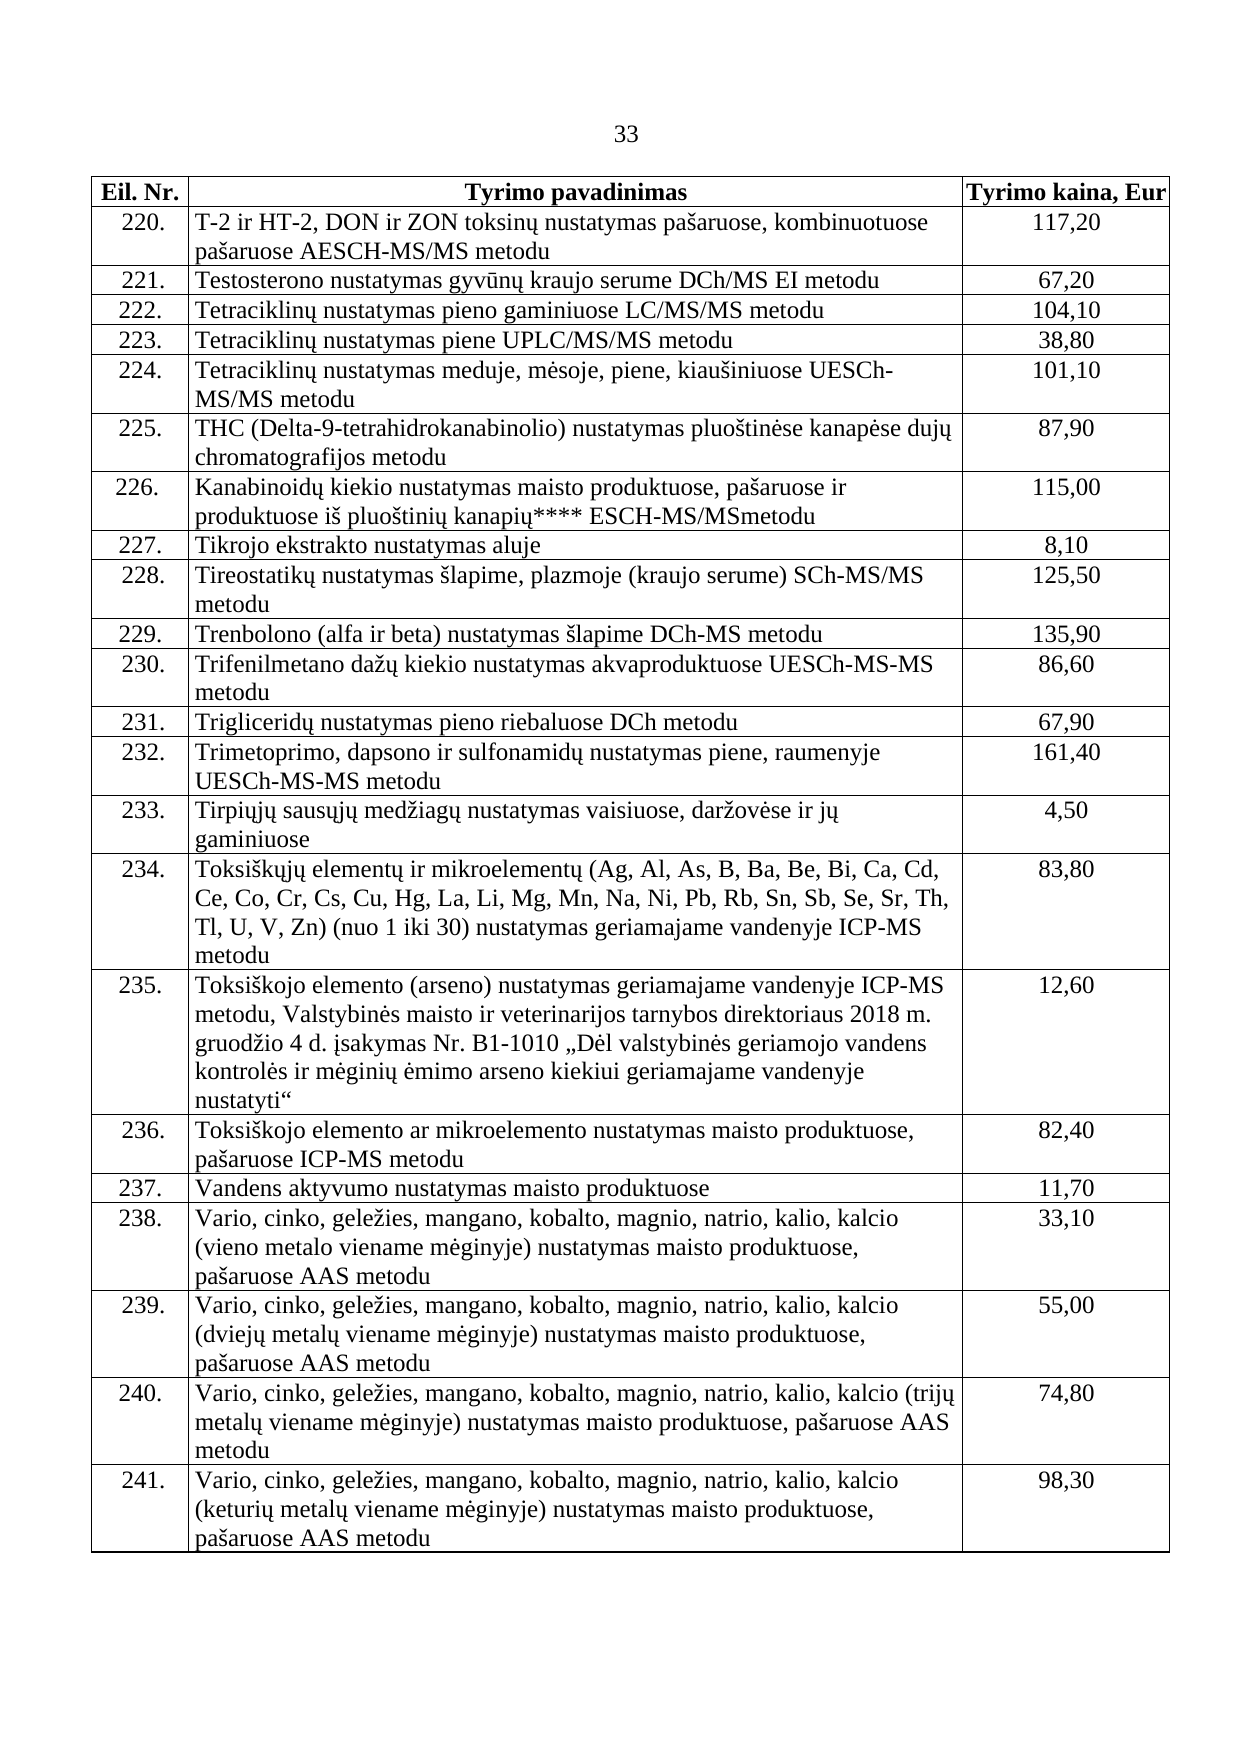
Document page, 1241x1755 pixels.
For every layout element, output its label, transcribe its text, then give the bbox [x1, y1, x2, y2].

table_header Tyrimo kaina, Eur [963, 177, 1169, 206]
table_cell 235. [92, 970, 188, 1114]
table_cell 67,20 [963, 266, 1169, 294]
table_cell 231. [92, 707, 188, 736]
table_cell 220. [92, 207, 188, 264]
table_cell Vario, cinko, geležies, mangano, kobalto, magnio, natrio, kalio, kalcio (keturių metalų viename mėginyje) nustatymas maisto produktuose, pašaruose AAS metodu [189, 1465, 962, 1551]
table_header Tyrimo pavadinimas [189, 177, 962, 206]
table_cell 101,10 [963, 355, 1169, 412]
table_cell 224. [92, 355, 188, 412]
table_cell 232. [92, 737, 188, 794]
table_cell 236. [92, 1115, 188, 1172]
table_cell 226. [92, 472, 188, 529]
table_cell 98,30 [963, 1465, 1169, 1551]
table_cell 82,40 [963, 1115, 1169, 1172]
table_cell 225. [92, 414, 188, 471]
table_cell 125,50 [963, 560, 1169, 618]
table_cell 234. [92, 854, 188, 969]
table_cell Toksiškojo elemento (arseno) nustatymas geriamajame vandenyje ICP-MS metodu, Valstybinės maisto ir veterinarijos tarnybos direktoriaus 2018 m. gruodžio 4 d. įsakymas Nr. B1-1010 „Dėl valstybinės geriamojo vandens kontrolės ir mėginių ėmimo arseno kiekiui geriamajame vandenyje nustatyti“ [189, 970, 962, 1114]
table_cell 55,00 [963, 1291, 1169, 1377]
table_cell 4,50 [963, 796, 1169, 853]
table_cell 229. [92, 619, 188, 648]
table_cell Tikrojo ekstrakto nustatymas aluje [189, 531, 962, 559]
table_cell Trenbolono (alfa ir beta) nustatymas šlapime DCh-MS metodu [189, 619, 962, 648]
table_cell Vandens aktyvumo nustatymas maisto produktuose [189, 1174, 962, 1202]
table_cell Tirpiųjų sausųjų medžiagų nustatymas vaisiuose, daržovėse ir jų gaminiuose [189, 796, 962, 853]
table_cell 237. [92, 1174, 188, 1202]
table_header Eil. Nr. [92, 177, 188, 206]
table_cell Kanabinoidų kiekio nustatymas maisto produktuose, pašaruose ir produktuose iš pluoštinių kanapių**** ESCH-MS/MSmetodu [189, 472, 962, 529]
table_cell 11,70 [963, 1174, 1169, 1202]
table_cell 230. [92, 649, 188, 706]
table_cell 223. [92, 325, 188, 354]
table_cell 67,90 [963, 707, 1169, 736]
table_cell 12,60 [963, 970, 1169, 1114]
table_cell 74,80 [963, 1378, 1169, 1464]
table_cell THC (Delta-9-tetrahidrokanabinolio) nustatymas pluoštinėse kanapėse dujų chromatografijos metodu [189, 414, 962, 471]
table_cell Testosterono nustatymas gyvūnų kraujo serume DCh/MS EI metodu [189, 266, 962, 294]
table_cell Toksiškųjų elementų ir mikroelementų (Ag, Al, As, B, Ba, Be, Bi, Ca, Cd, Ce, Co, Cr, Cs, Cu, Hg, La, Li, Mg, Mn, Na, Ni, Pb, Rb, Sn, Sb, Se, Sr, Th, Tl, U, V, Zn) (nuo 1 iki 30) nustatymas geriamajame vandenyje ICP-MS metodu [189, 854, 962, 969]
table_cell 86,60 [963, 649, 1169, 706]
table_cell Trimetoprimo, dapsono ir sulfonamidų nustatymas piene, raumenyje UESCh-MS-MS metodu [189, 737, 962, 794]
table_cell Toksiškojo elemento ar mikroelemento nustatymas maisto produktuose, pašaruose ICP-MS metodu [189, 1115, 962, 1172]
table_cell 135,90 [963, 619, 1169, 648]
table_cell 38,80 [963, 325, 1169, 354]
table_cell Tetraciklinų nustatymas pieno gaminiuose LC/MS/MS metodu [189, 295, 962, 324]
table_cell T-2 ir HT-2, DON ir ZON toksinų nustatymas pašaruose, kombinuotuose pašaruose AESCH-MS/MS metodu [189, 207, 962, 264]
table_cell 221. [92, 266, 188, 294]
table_cell Tireostatikų nustatymas šlapime, plazmoje (kraujo serume) SCh-MS/MS metodu [189, 560, 962, 618]
table_cell 115,00 [963, 472, 1169, 529]
table_cell 238. [92, 1203, 188, 1289]
table_cell 227. [92, 531, 188, 559]
table_cell 83,80 [963, 854, 1169, 969]
table_cell 240. [92, 1378, 188, 1464]
table_cell 104,10 [963, 295, 1169, 324]
table_cell 222. [92, 295, 188, 324]
table_cell 161,40 [963, 737, 1169, 794]
table_cell Vario, cinko, geležies, mangano, kobalto, magnio, natrio, kalio, kalcio (dviejų metalų viename mėginyje) nustatymas maisto produktuose, pašaruose AAS metodu [189, 1291, 962, 1377]
table_cell Vario, cinko, geležies, mangano, kobalto, magnio, natrio, kalio, kalcio (vieno metalo viename mėginyje) nustatymas maisto produktuose, pašaruose AAS metodu [189, 1203, 962, 1289]
table_cell Vario, cinko, geležies, mangano, kobalto, magnio, natrio, kalio, kalcio (trijų metalų viename mėginyje) nustatymas maisto produktuose, pašaruose AAS metodu [189, 1378, 962, 1464]
table_cell Tetraciklinų nustatymas piene UPLC/MS/MS metodu [189, 325, 962, 354]
table_cell 8,10 [963, 531, 1169, 559]
table_cell 87,90 [963, 414, 1169, 471]
table_cell Tetraciklinų nustatymas meduje, mėsoje, piene, kiaušiniuose UESCh-MS/MS metodu [189, 355, 962, 412]
table_cell 117,20 [963, 207, 1169, 264]
table_cell 241. [92, 1465, 188, 1551]
table_cell 239. [92, 1291, 188, 1377]
table_cell 33,10 [963, 1203, 1169, 1289]
table_cell Trigliceridų nustatymas pieno riebaluose DCh metodu [189, 707, 962, 736]
table_cell Trifenilmetano dažų kiekio nustatymas akvaproduktuose UESCh-MS-MS metodu [189, 649, 962, 706]
table_cell 228. [92, 560, 188, 618]
table_cell 233. [92, 796, 188, 853]
